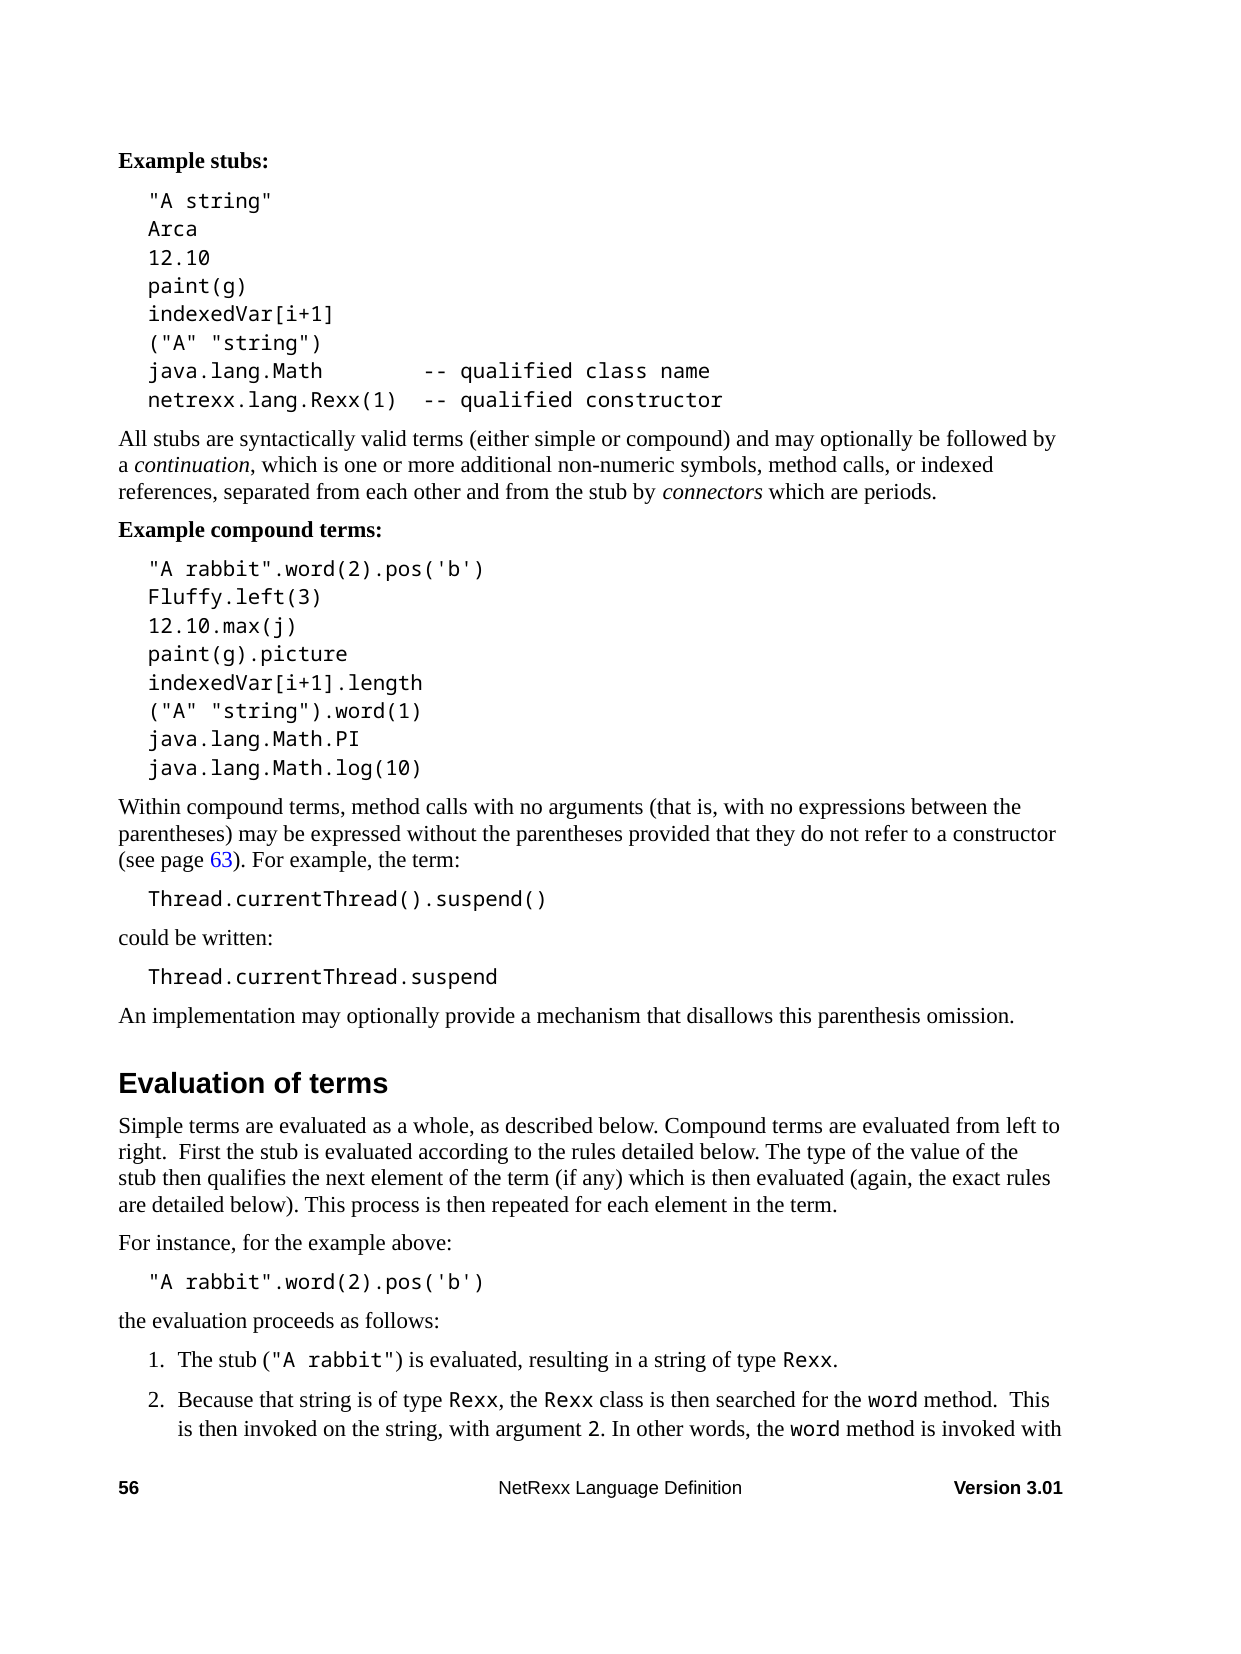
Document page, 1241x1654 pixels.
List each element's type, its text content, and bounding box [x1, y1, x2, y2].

text Within compound terms, method calls with no arguments (that is, with no expressions between the parentheses) may be expressed without the parentheses provided that they do not refer to a constructor (see page 60). For example, the term: [118, 793, 1063, 872]
text Thread.currentThread.suspend [148, 962, 1063, 991]
text Example compound terms: [118, 516, 1063, 542]
text For instance, for the example above: [118, 1229, 1063, 1255]
text could be written: [118, 924, 1063, 951]
list The stub ("A rabbit") is evaluated, resulting in a string of type Rexx. [148, 1345, 1063, 1374]
list Because that string is of type Rexx, the Rexx class is then searched for the word method. This is then invoked on the string, with argument 2. In other words, the word method is invoked with [148, 1386, 1063, 1442]
text All stubs are syntactically valid terms (either simple or compound) and may optionally be followed by a continuation, which is one or more additional non-numeric symbols, method calls, or indexed references, separated from each other and from the stub by connectors which are periods. [118, 425, 1063, 504]
text the evaluation proceeds as follows: [118, 1307, 1063, 1334]
subtitle Evaluation of terms [118, 1066, 1063, 1099]
text "A rabbit".word(2).pos('b') Fluffy.left(3) 12.10.max(j) paint(g).picture indexedVar[i+1].length ("A" "string").word(1) java.lang.Math.PI java.lang.Math.log(10) [148, 554, 1063, 781]
text "A string" Arca 12.10 paint(g) indexedVar[i+1] ("A" "string") java.lang.Math -- qualified class name netrexx.lang.Rexx(1) -- qualified constructor [148, 186, 1063, 413]
text "A rabbit".word(2).pos('b') [148, 1267, 1063, 1296]
text Thread.currentThread().suspend() [148, 884, 1063, 912]
text Example stubs: [118, 148, 1063, 174]
text An implementation may optionally provide a mechanism that disallows this parenthesis omission. [118, 1003, 1063, 1029]
text Simple terms are evaluated as a whole, as described below. Compound terms are evaluated from left to right. First the stub is evaluated according to the rules detailed below. The type of the value of the stub then qualifies the next element of the term (if any) which is then evaluated (again, the exact rules are detailed below). This process is then repeated for each element in the term. [118, 1112, 1063, 1217]
